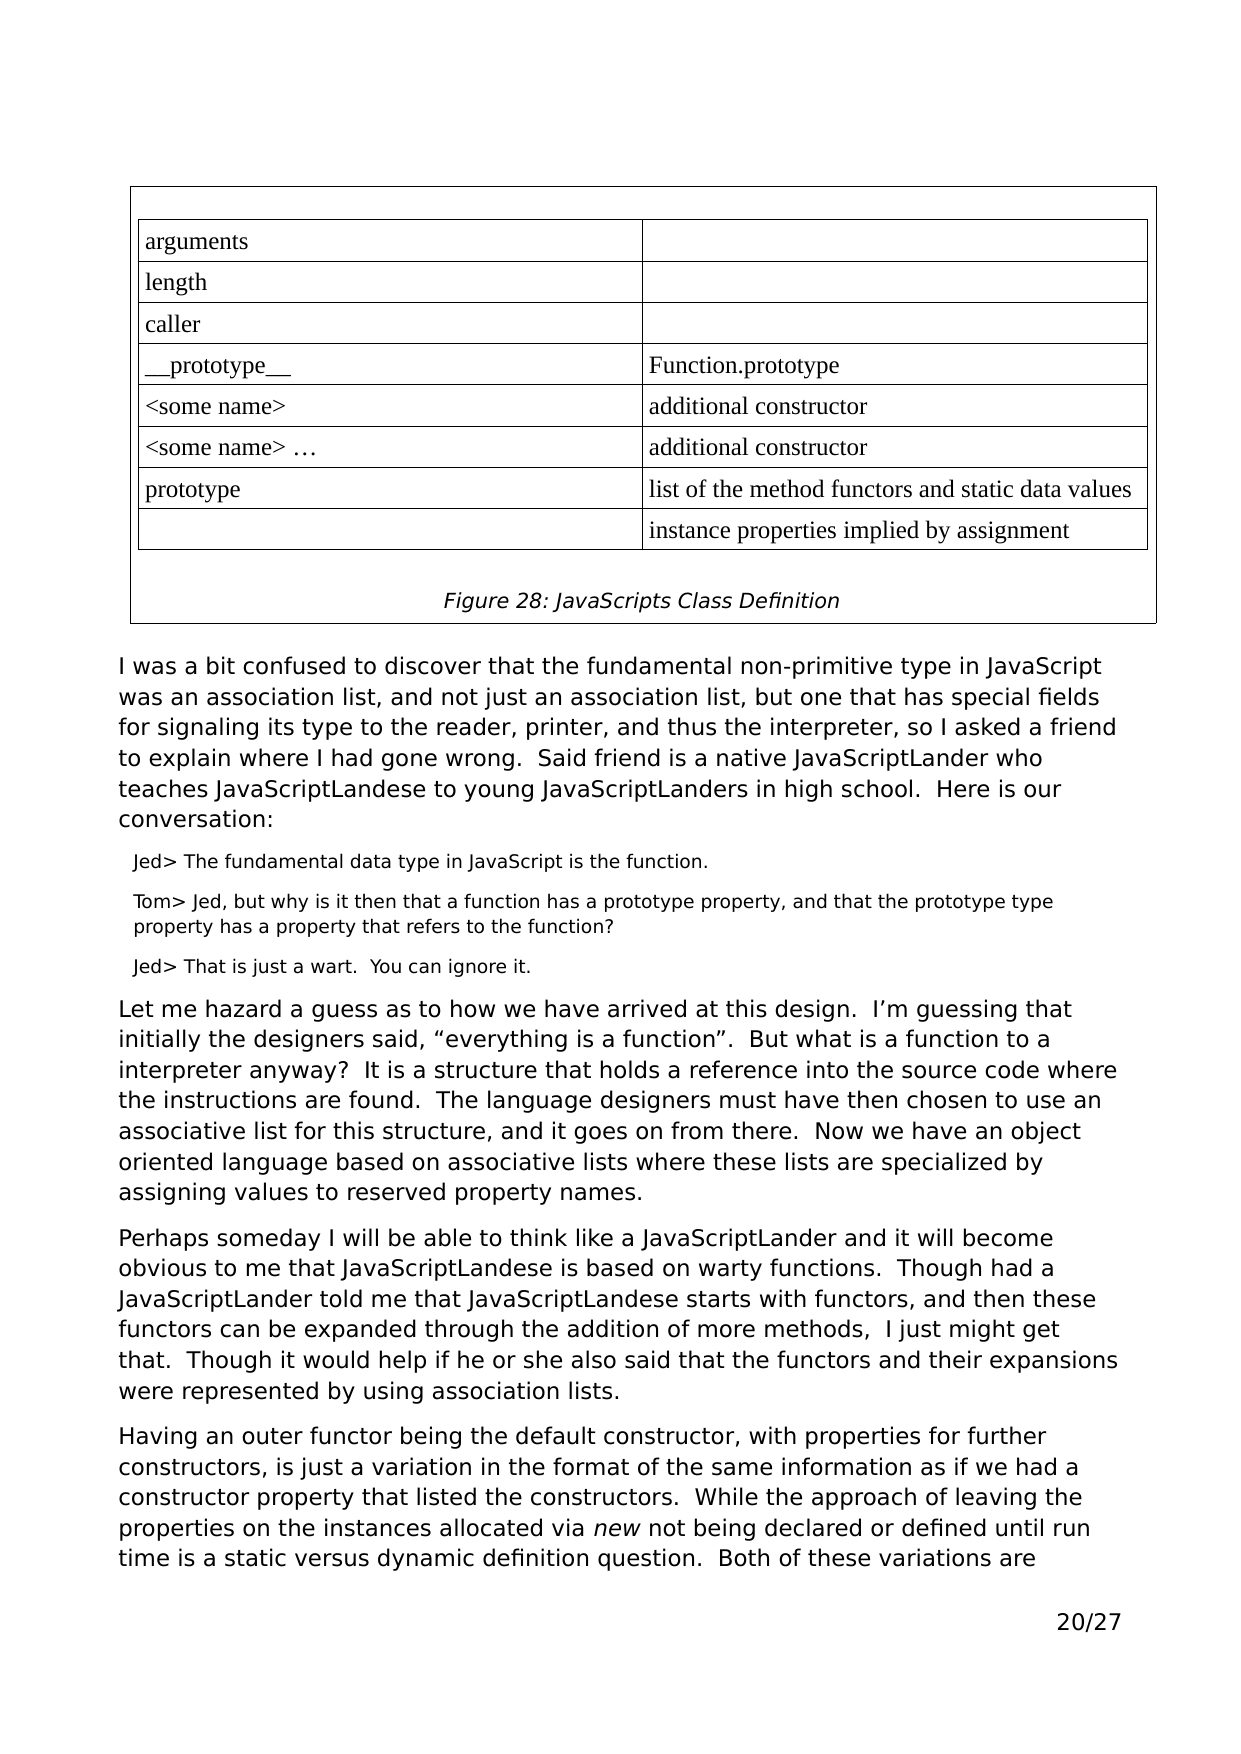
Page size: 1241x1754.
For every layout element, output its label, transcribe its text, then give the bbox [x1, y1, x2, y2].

text Figure 28: JavaScripts Class Definition [139, 589, 1147, 614]
text Perhaps someday I will be able to think like a JavaScriptLander and it will become obvious to me that JavaScriptLandese is based on warty functions. Though had a JavaScriptLander told me that JavaScriptLandese starts with functors, and then these functors can be expanded through the addition of more methods, I just might get that. Though it would help if he or she also said that the functors and their expansions were represented by using association lists. [118, 1225, 1122, 1404]
text I was a bit confused to discover that the fundamental non-primitive type in JavaScript was an association list, and not just an association list, but one that has special fields for signaling its type to the reader, printer, and thus the interpreter, so I asked a friend to explain where I had gone wrong. Said friend is a native JavaScriptLander who teaches JavaScriptLandese to young JavaScriptLanders in high school. Here is our conversation: [118, 653, 1122, 833]
table_cell [643, 262, 1147, 302]
table_cell length [139, 262, 642, 302]
table_cell prototype [139, 468, 642, 508]
text Let me hazard a guess as to how we have arrived at this design. I’m guessing that initially the designers said, “everything is a function”. But what is a function to a interpreter anyway? It is a structure that holds a reference into the source code where the instructions are found. The language designers must have then chosen to use an associative list for this structure, and it goes on from there. Now we have an object oriented language based on associative lists where these lists are specialized by assigning values to reserved property names. [118, 996, 1122, 1206]
table_cell additional constructor [643, 385, 1147, 426]
table_cell [139, 509, 642, 549]
text Tom> Jed, but why is it then that a function has a prototype property, and that the prototype type property has a property that refers to the function? [133, 891, 1122, 938]
table_cell [643, 303, 1147, 343]
table_cell __prototype__ [139, 344, 642, 384]
table_header [643, 220, 1147, 261]
table_header arguments [139, 220, 642, 261]
table_cell instance properties implied by assignment [643, 509, 1147, 549]
text Having an outer functor being the default constructor, with properties for further constructors, is just a variation in the format of the same information as if we had a constructor property that listed the constructors. While the approach of leaving the properties on the instances allocated via new not being declared or defined until run time is a static versus dynamic definition question. Both of these variations are [118, 1423, 1122, 1572]
table_cell Function.prototype [643, 344, 1147, 384]
table_cell list of the method functors and static data values [643, 468, 1147, 508]
table_cell additional constructor [643, 427, 1147, 467]
text Jed> That is just a wart. You can ignore it. [133, 956, 1122, 978]
table_cell caller [139, 303, 642, 343]
table_cell <some name> [139, 385, 642, 426]
table_cell <some name> … [139, 427, 642, 467]
text Jed> The fundamental data type in JavaScript is the function. [133, 852, 1122, 873]
